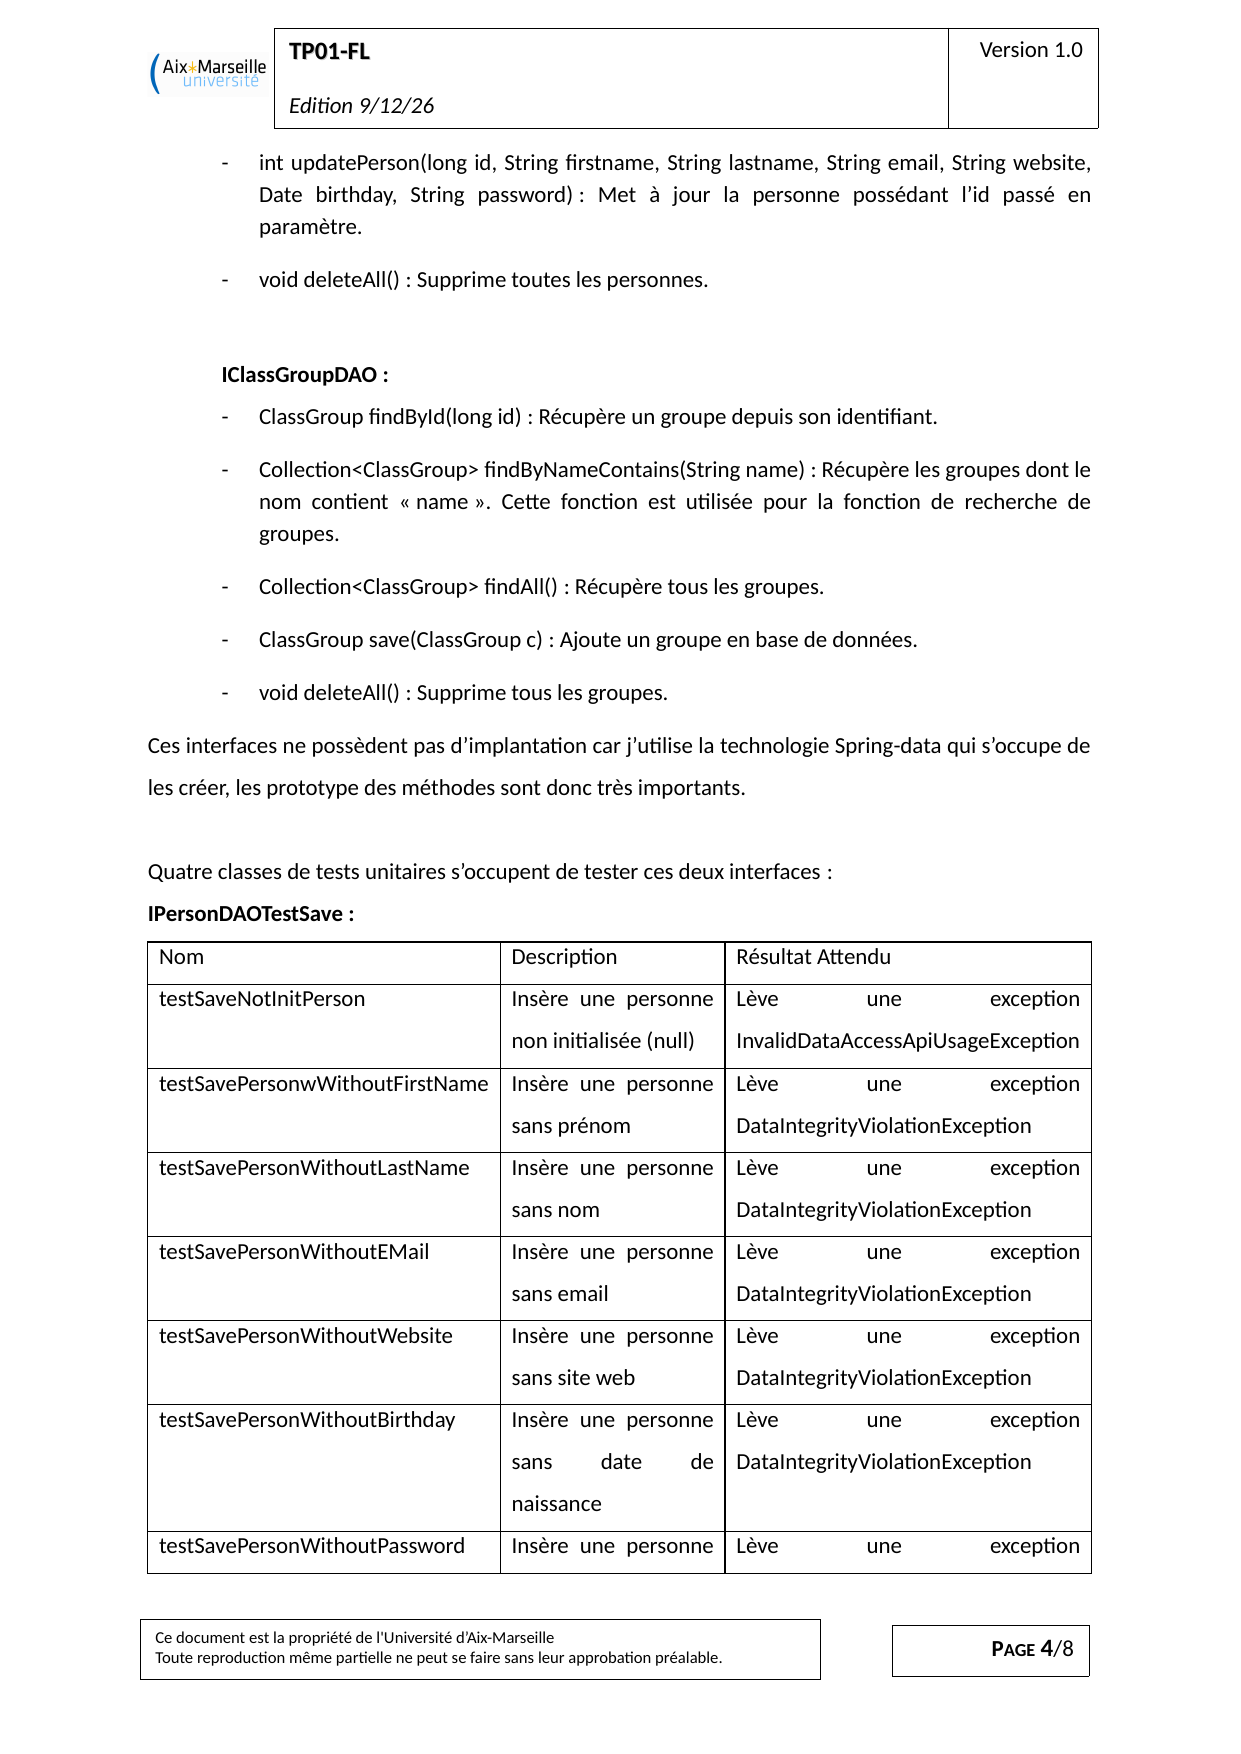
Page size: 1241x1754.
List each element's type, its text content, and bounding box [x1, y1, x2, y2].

table_cell Lève une exception DataIntegrityViolationException [726, 1405, 1091, 1531]
table_cell Lève une exception InvalidDataAccessApiUsageException [726, 985, 1091, 1068]
table_cell testSavePersonWithoutEMail [148, 1237, 500, 1320]
table_cell Lève une exception DataIntegrityViolationException [726, 1153, 1091, 1236]
table_header Nom [148, 943, 500, 983]
text Ces interfaces ne possèdent pas d’implantation car j’utilise la technologie Spring-data qui s’occupe de les créer, les prototype des méthodes sont donc très importants. [148, 731, 1093, 801]
list Collection<ClassGroup> findAll() : Récupère tous les groupes. [221, 572, 1093, 600]
table_cell Lève une exception DataIntegrityViolationException [726, 1069, 1091, 1152]
text IPersonDAOTestSave : [148, 899, 1093, 927]
text Quatre classes de tests unitaires s’occupent de tester ces deux interfaces : [148, 857, 1093, 885]
list int updatePerson(long id, String firstname, String lastname, String email, String website, Date birthday, String password) : Met à jour la personne possédant l’id passé en paramètre. [221, 148, 1093, 240]
table_cell Lève une exception [726, 1532, 1091, 1573]
table_cell Insère une personne sans site web [501, 1321, 724, 1404]
table_cell Insère une personne sans date de naissance [501, 1405, 724, 1531]
table_cell testSaveNotInitPerson [148, 985, 500, 1068]
table_cell Insère une personne [501, 1532, 724, 1573]
list ClassGroup save(ClassGroup c) : Ajoute un groupe en base de données. [221, 625, 1093, 653]
list ClassGroup findById(long id) : Récupère un groupe depuis son identifiant. [221, 402, 1093, 430]
table_cell testSavePersonWithoutLastName [148, 1153, 500, 1236]
table_cell Insère une personne sans nom [501, 1153, 724, 1236]
text IClassGroupDAO : [148, 360, 1093, 388]
table_cell testSavePersonWithoutPassword [148, 1532, 500, 1573]
table_cell Insère une personne sans email [501, 1237, 724, 1320]
table_cell Insère une personne non initialisée (null) [501, 985, 724, 1068]
table_cell Lève une exception DataIntegrityViolationException [726, 1321, 1091, 1404]
table_cell testSavePersonwWithoutFirstName [148, 1069, 500, 1152]
list void deleteAll() : Supprime tous les groupes. [221, 678, 1093, 706]
table_header Résultat Attendu [726, 943, 1091, 983]
table_cell testSavePersonWithoutWebsite [148, 1321, 500, 1404]
table_cell Lève une exception DataIntegrityViolationException [726, 1237, 1091, 1320]
table_header Description [501, 943, 724, 983]
table_cell testSavePersonWithoutBirthday [148, 1405, 500, 1531]
list void deleteAll() : Supprime toutes les personnes. [221, 265, 1093, 293]
list Collection<ClassGroup> findByNameContains(String name) : Récupère les groupes dont le nom contient « name ». Cette fonction est utilisée pour la fonction de recherche de groupes. [221, 455, 1093, 547]
table_cell Insère une personne sans prénom [501, 1069, 724, 1152]
